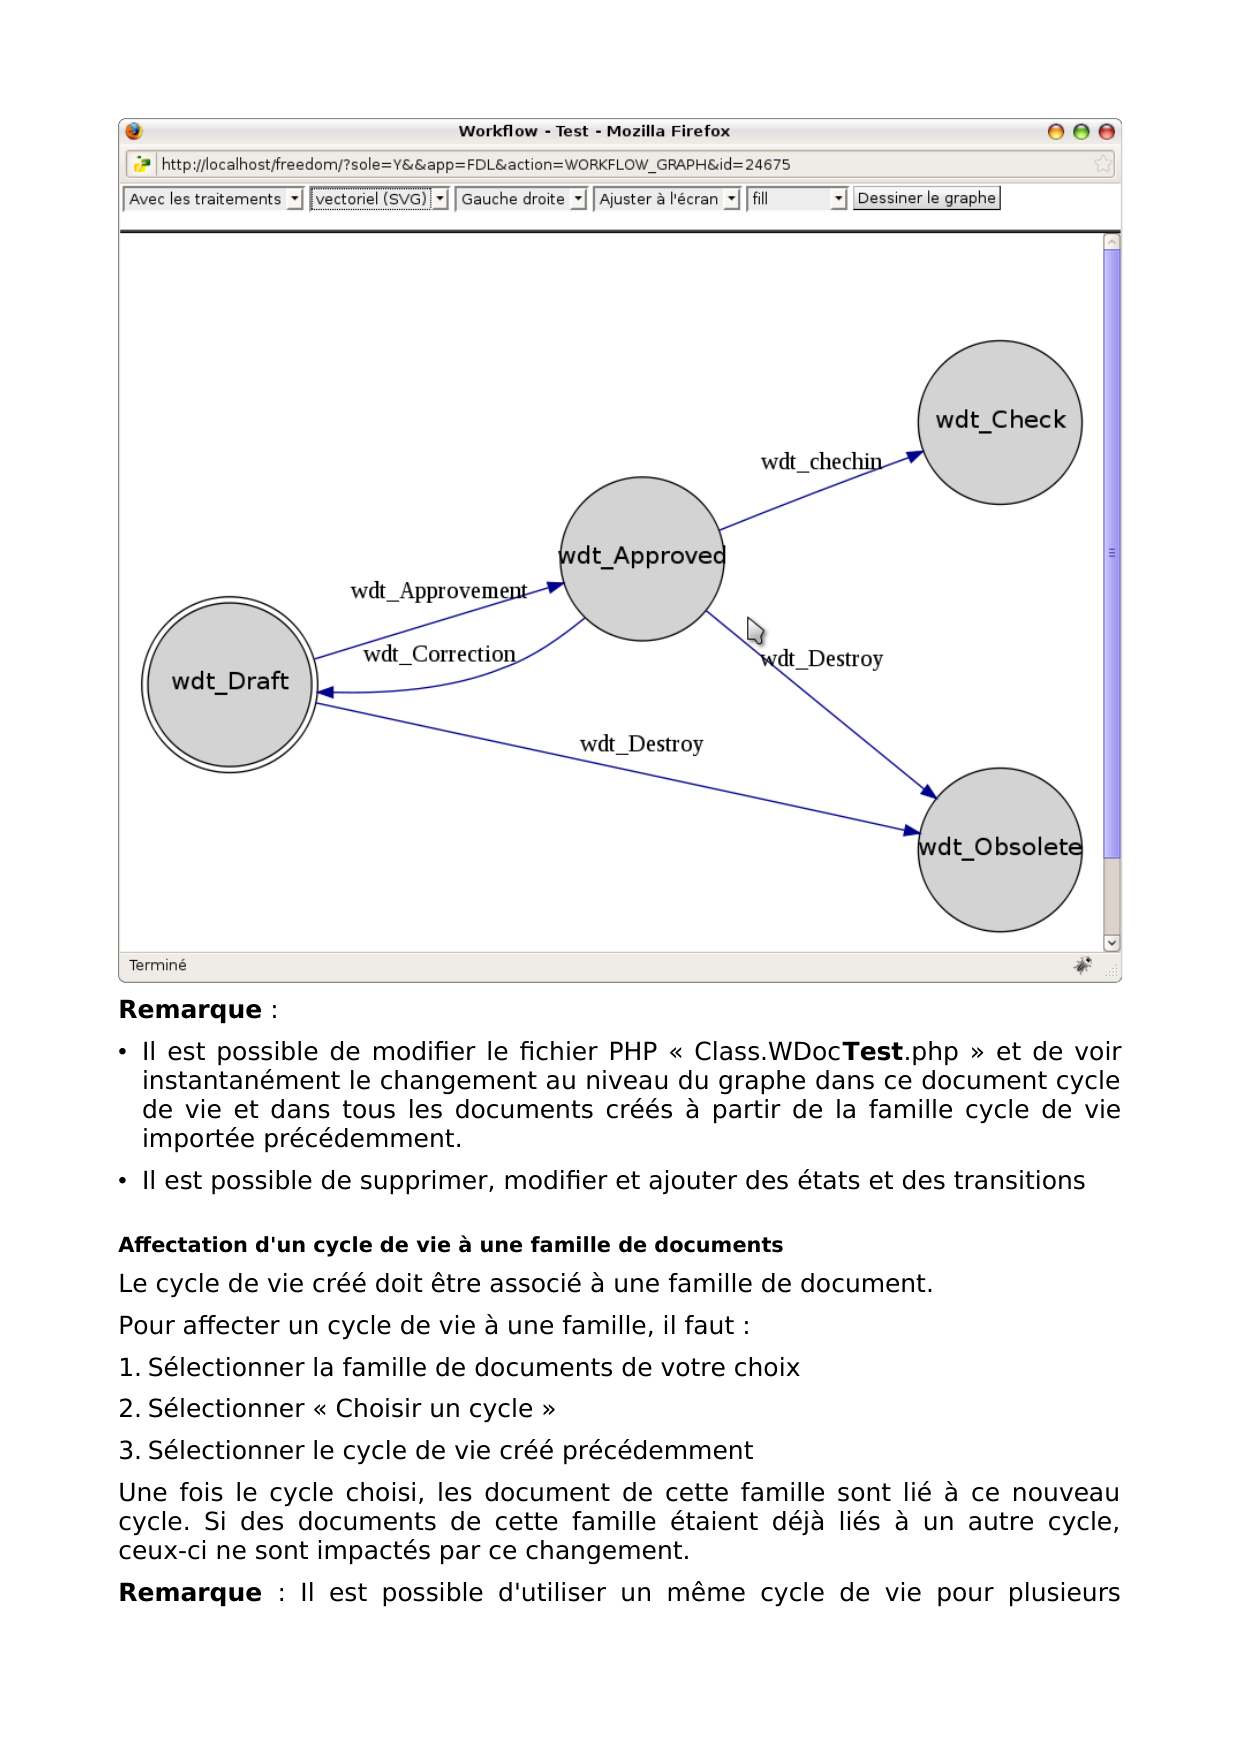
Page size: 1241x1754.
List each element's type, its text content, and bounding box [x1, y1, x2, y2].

list Il est possible de supprimer, modifier et ajouter des états et des transitions [118, 1166, 1122, 1195]
text Une fois le cycle choisi, les document de cette famille sont lié à ce nouveau cycle. Si des documents de cette famille étaient déjà liés à un autre cycle, ceux-ci ne sont impactés par ce changement. [118, 1478, 1122, 1565]
list Il est possible de modifier le fichier PHP « Class.WDocTest.php » et de voir instantanément le changement au niveau du graphe dans ce document cycle de vie et dans tous les documents créés à partir de la famille cycle de vie importée précédemment. [118, 1037, 1122, 1153]
list Sélectionner « Choisir un cycle » [118, 1394, 1122, 1424]
subtitle Affectation d'un cycle de vie à une famille de documents [118, 1233, 1122, 1257]
picture [118, 118, 1123, 983]
text Remarque : [118, 995, 1122, 1024]
list Sélectionner le cycle de vie créé précédemment [118, 1436, 1122, 1465]
text Le cycle de vie créé doit être associé à une famille de document. [118, 1269, 1122, 1299]
list Sélectionner la famille de documents de votre choix [118, 1353, 1122, 1382]
text Remarque : Il est possible d'utiliser un même cycle de vie pour plusieurs [118, 1578, 1122, 1607]
text Pour affecter un cycle de vie à une famille, il faut : [118, 1311, 1122, 1340]
